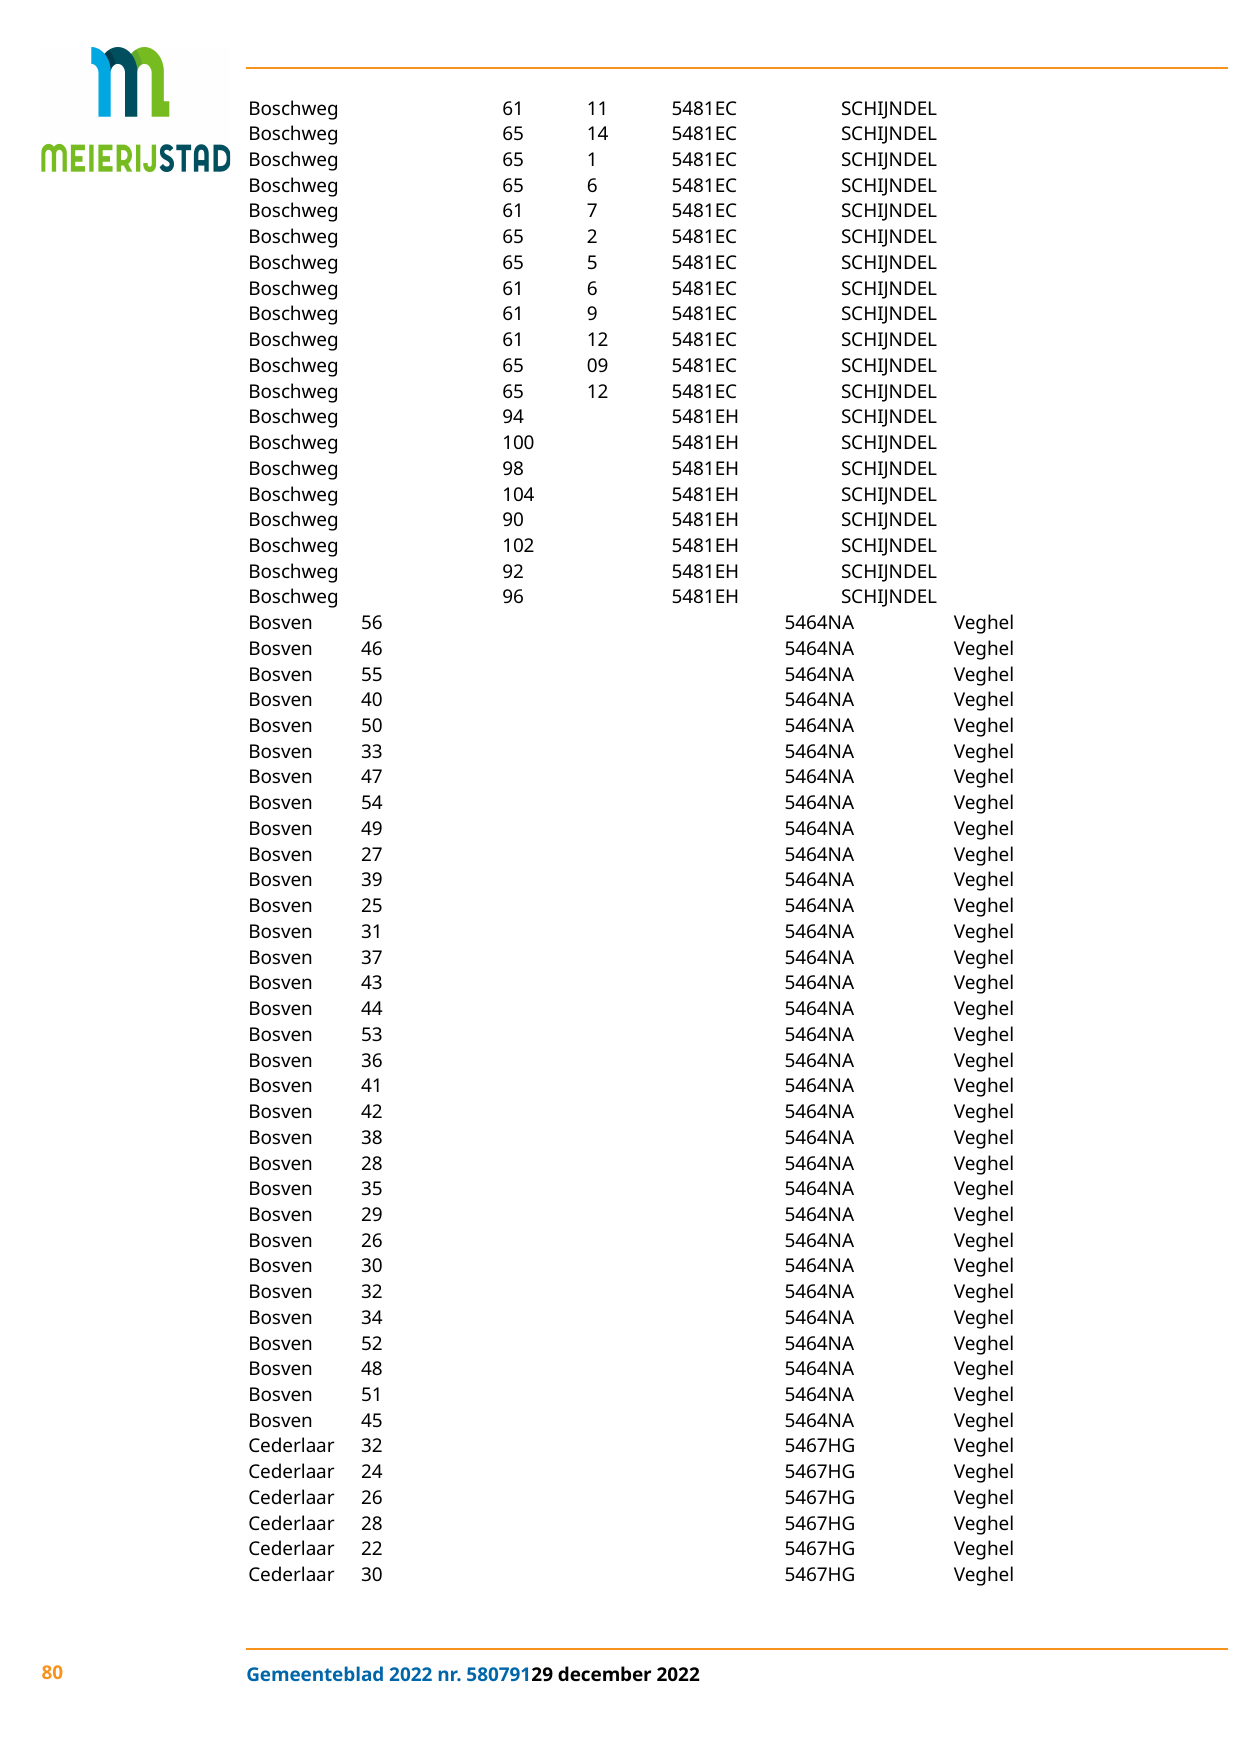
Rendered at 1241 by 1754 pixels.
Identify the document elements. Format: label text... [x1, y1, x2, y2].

table_cell Boschweg [248, 95, 502, 121]
table_cell Bosven [248, 1124, 361, 1150]
table_cell Bosven [248, 738, 361, 764]
table_cell SCHIJNDEL [841, 249, 1066, 275]
table_cell Cederlaar [248, 1459, 361, 1484]
table_cell 5464NA [784, 944, 954, 969]
table_cell SCHIJNDEL [841, 584, 1066, 609]
table_cell SCHIJNDEL [841, 352, 1066, 378]
table_cell SCHIJNDEL [841, 404, 1066, 429]
table_cell [474, 1356, 784, 1381]
table_cell SCHIJNDEL [841, 95, 1066, 121]
table_cell Veghel [954, 970, 1095, 995]
table_cell [474, 918, 784, 944]
table_cell SCHIJNDEL [841, 558, 1066, 584]
table_cell [474, 1253, 784, 1278]
table_cell 5464NA [784, 687, 954, 712]
table_cell 26 [361, 1227, 474, 1253]
table_cell [474, 687, 784, 712]
table_cell 46 [361, 635, 474, 661]
table_cell 5464NA [784, 1175, 954, 1201]
table_cell Veghel [954, 1356, 1095, 1381]
table_cell 48 [361, 1356, 474, 1381]
table_cell 9 [587, 301, 671, 326]
table_cell Boschweg [248, 146, 502, 172]
table_cell Veghel [954, 764, 1095, 789]
table_cell Bosven [248, 661, 361, 687]
table_cell 5464NA [784, 995, 954, 1021]
table_cell 104 [502, 481, 587, 506]
table_cell 5481EC [671, 224, 841, 249]
table_cell SCHIJNDEL [841, 301, 1066, 326]
table_cell 5464NA [784, 764, 954, 789]
table_cell SCHIJNDEL [841, 506, 1066, 532]
table_cell Veghel [954, 1175, 1095, 1201]
table_cell [587, 455, 671, 481]
table_cell Veghel [954, 893, 1095, 918]
table_cell [587, 506, 671, 532]
table_cell Bosven [248, 1407, 361, 1433]
table_cell 65 [502, 146, 587, 172]
table_cell Veghel [954, 867, 1095, 892]
table_cell 5464NA [784, 712, 954, 738]
table_cell Veghel [954, 738, 1095, 764]
table_cell 5481EC [671, 121, 841, 146]
table_cell [474, 1124, 784, 1150]
table_cell 26 [361, 1484, 474, 1510]
table_cell [474, 712, 784, 738]
table_cell [587, 584, 671, 609]
table_cell [587, 481, 671, 506]
table_cell 28 [361, 1150, 474, 1175]
table_cell 54 [361, 790, 474, 815]
table_cell Bosven [248, 1098, 361, 1124]
table_cell Veghel [954, 1150, 1095, 1175]
table_cell Cederlaar [248, 1510, 361, 1536]
table_cell Boschweg [248, 506, 502, 532]
table_cell 22 [361, 1536, 474, 1561]
table_cell [587, 532, 671, 558]
table_cell SCHIJNDEL [841, 532, 1066, 558]
table_cell [474, 1098, 784, 1124]
table_cell 5464NA [784, 1201, 954, 1227]
table_cell Bosven [248, 635, 361, 661]
table_cell Veghel [954, 609, 1095, 635]
table_cell 36 [361, 1047, 474, 1072]
table_cell [474, 1536, 784, 1561]
table_cell Bosven [248, 1175, 361, 1201]
table_cell 5481EC [671, 301, 841, 326]
table_cell [474, 1047, 784, 1072]
table_cell 5467HG [784, 1459, 954, 1484]
table_cell 5481EC [671, 275, 841, 301]
table_cell 65 [502, 121, 587, 146]
table_cell Veghel [954, 841, 1095, 867]
table_cell [474, 1510, 784, 1536]
table_cell 5481EC [671, 198, 841, 223]
table_cell Boschweg [248, 301, 502, 326]
table_cell Veghel [954, 1484, 1095, 1510]
table_cell 5481EH [671, 404, 841, 429]
table_cell Veghel [954, 687, 1095, 712]
table_cell 37 [361, 944, 474, 969]
table_cell Boschweg [248, 455, 502, 481]
table_cell 5464NA [784, 1073, 954, 1098]
table_cell [474, 1278, 784, 1304]
table_cell Veghel [954, 1278, 1095, 1304]
table_cell 5464NA [784, 738, 954, 764]
table_cell 102 [502, 532, 587, 558]
table_cell 5464NA [784, 1330, 954, 1356]
table_cell Cederlaar [248, 1561, 361, 1587]
table_cell Veghel [954, 1047, 1095, 1072]
table_cell Veghel [954, 1124, 1095, 1150]
table_cell Boschweg [248, 429, 502, 455]
table_cell [474, 944, 784, 969]
table_cell 5464NA [784, 1407, 954, 1433]
table_cell [474, 815, 784, 841]
table_cell [474, 1073, 784, 1098]
table_cell Veghel [954, 995, 1095, 1021]
table_cell 98 [502, 455, 587, 481]
table_cell 5464NA [784, 1021, 954, 1047]
table_cell Boschweg [248, 558, 502, 584]
table_cell Bosven [248, 815, 361, 841]
table_cell 1 [587, 146, 671, 172]
table_cell [474, 1021, 784, 1047]
table_cell Boschweg [248, 584, 502, 609]
table_cell 47 [361, 764, 474, 789]
table_cell [474, 1201, 784, 1227]
table_cell Bosven [248, 1381, 361, 1407]
table_cell Veghel [954, 1330, 1095, 1356]
table_cell 5481EH [671, 584, 841, 609]
table_cell Boschweg [248, 481, 502, 506]
table_cell 6 [587, 172, 671, 198]
table_cell 65 [502, 352, 587, 378]
table_cell 5464NA [784, 918, 954, 944]
table_cell Boschweg [248, 378, 502, 403]
table_cell 52 [361, 1330, 474, 1356]
table_cell 5464NA [784, 867, 954, 892]
table_cell SCHIJNDEL [841, 378, 1066, 403]
table_cell Veghel [954, 1304, 1095, 1330]
table_cell [474, 1381, 784, 1407]
table_cell Veghel [954, 1381, 1095, 1407]
table_cell 5464NA [784, 661, 954, 687]
table_cell Bosven [248, 1278, 361, 1304]
table_cell 49 [361, 815, 474, 841]
table_cell 34 [361, 1304, 474, 1330]
table_cell Boschweg [248, 532, 502, 558]
table_cell 5481EC [671, 378, 841, 403]
table_cell [474, 1561, 784, 1587]
table_cell Bosven [248, 1356, 361, 1381]
table_cell [474, 661, 784, 687]
table_cell 5464NA [784, 970, 954, 995]
table_cell Bosven [248, 764, 361, 789]
table_cell Bosven [248, 1201, 361, 1227]
table_cell 5464NA [784, 1253, 954, 1278]
table_cell [587, 404, 671, 429]
table_cell 35 [361, 1175, 474, 1201]
table_cell 50 [361, 712, 474, 738]
table_cell 43 [361, 970, 474, 995]
table_cell 39 [361, 867, 474, 892]
table_cell Veghel [954, 661, 1095, 687]
table_cell 61 [502, 275, 587, 301]
table_cell 5464NA [784, 790, 954, 815]
table_cell 5481EC [671, 249, 841, 275]
table_cell 56 [361, 609, 474, 635]
table_cell [474, 1330, 784, 1356]
table_cell [474, 635, 784, 661]
table_cell 30 [361, 1561, 474, 1587]
table_cell Veghel [954, 1021, 1095, 1047]
table_cell [474, 1304, 784, 1330]
table_cell 51 [361, 1381, 474, 1407]
table_cell SCHIJNDEL [841, 326, 1066, 352]
table_cell [474, 1484, 784, 1510]
table_cell Veghel [954, 1253, 1095, 1278]
table_cell 5464NA [784, 1304, 954, 1330]
table_cell [474, 764, 784, 789]
table_cell 41 [361, 1073, 474, 1098]
table_cell 44 [361, 995, 474, 1021]
table_cell 5464NA [784, 893, 954, 918]
table_cell Veghel [954, 790, 1095, 815]
table_cell 53 [361, 1021, 474, 1047]
table_cell [474, 1407, 784, 1433]
table_cell Boschweg [248, 275, 502, 301]
table_cell Veghel [954, 1433, 1095, 1458]
table_cell 65 [502, 172, 587, 198]
table_cell Bosven [248, 1073, 361, 1098]
table_cell Bosven [248, 1021, 361, 1047]
table_cell 42 [361, 1098, 474, 1124]
table_cell Bosven [248, 995, 361, 1021]
table_cell 24 [361, 1459, 474, 1484]
table_cell 90 [502, 506, 587, 532]
table_cell 38 [361, 1124, 474, 1150]
table_cell 5467HG [784, 1561, 954, 1587]
table_cell Bosven [248, 1150, 361, 1175]
table_cell 5481EH [671, 532, 841, 558]
table_cell 5464NA [784, 1098, 954, 1124]
table_cell [474, 970, 784, 995]
table_cell Bosven [248, 970, 361, 995]
table_cell Veghel [954, 1510, 1095, 1536]
table_cell 5481EC [671, 352, 841, 378]
table_cell Bosven [248, 1047, 361, 1072]
table_cell 6 [587, 275, 671, 301]
table_cell 31 [361, 918, 474, 944]
table_cell 96 [502, 584, 587, 609]
table_cell 33 [361, 738, 474, 764]
table_cell 61 [502, 198, 587, 223]
table_cell 5464NA [784, 1278, 954, 1304]
table_cell Cederlaar [248, 1484, 361, 1510]
table_cell 5 [587, 249, 671, 275]
table_cell 5481EH [671, 506, 841, 532]
table_cell 5464NA [784, 635, 954, 661]
table_cell [474, 1433, 784, 1458]
table_cell 12 [587, 326, 671, 352]
table_cell 5464NA [784, 1124, 954, 1150]
table_cell [474, 995, 784, 1021]
table_cell 2 [587, 224, 671, 249]
table_cell 100 [502, 429, 587, 455]
table_cell Boschweg [248, 224, 502, 249]
table_cell 5464NA [784, 841, 954, 867]
table_cell Veghel [954, 1407, 1095, 1433]
table_cell 5467HG [784, 1536, 954, 1561]
table_cell SCHIJNDEL [841, 481, 1066, 506]
table_cell 5481EC [671, 95, 841, 121]
table_cell 12 [587, 378, 671, 403]
table_cell SCHIJNDEL [841, 121, 1066, 146]
table_cell Veghel [954, 1073, 1095, 1098]
table_cell 11 [587, 95, 671, 121]
table_cell Bosven [248, 1330, 361, 1356]
table_cell 5464NA [784, 609, 954, 635]
table_cell 5481EC [671, 326, 841, 352]
table_cell 5481EH [671, 558, 841, 584]
table_cell [474, 867, 784, 892]
table_cell Veghel [954, 1201, 1095, 1227]
table_cell Veghel [954, 1536, 1095, 1561]
table_cell Cederlaar [248, 1536, 361, 1561]
table_cell Bosven [248, 841, 361, 867]
table_cell 92 [502, 558, 587, 584]
table_cell SCHIJNDEL [841, 146, 1066, 172]
table_cell 5464NA [784, 1150, 954, 1175]
table_cell [474, 1150, 784, 1175]
table_cell Bosven [248, 790, 361, 815]
table_cell Cederlaar [248, 1433, 361, 1458]
table_cell 32 [361, 1278, 474, 1304]
table_cell 5481EH [671, 429, 841, 455]
table_cell SCHIJNDEL [841, 455, 1066, 481]
table_cell Bosven [248, 1253, 361, 1278]
table_cell Veghel [954, 1459, 1095, 1484]
table_cell 65 [502, 224, 587, 249]
table_cell 55 [361, 661, 474, 687]
table_cell [587, 429, 671, 455]
table_cell 65 [502, 378, 587, 403]
table_cell 32 [361, 1433, 474, 1458]
table_cell 09 [587, 352, 671, 378]
table_cell SCHIJNDEL [841, 275, 1066, 301]
table_cell [587, 558, 671, 584]
table_cell Bosven [248, 1304, 361, 1330]
table_cell 5481EC [671, 146, 841, 172]
table_cell SCHIJNDEL [841, 198, 1066, 223]
table_cell 5467HG [784, 1484, 954, 1510]
table_cell 45 [361, 1407, 474, 1433]
table_cell 61 [502, 326, 587, 352]
table_cell 5464NA [784, 1047, 954, 1072]
table_cell 40 [361, 687, 474, 712]
table_cell Bosven [248, 867, 361, 892]
table_cell Bosven [248, 712, 361, 738]
table_cell [474, 1227, 784, 1253]
table_cell Veghel [954, 1561, 1095, 1587]
table_cell 5464NA [784, 815, 954, 841]
table_cell [474, 841, 784, 867]
table_cell 5464NA [784, 1227, 954, 1253]
table_cell 29 [361, 1201, 474, 1227]
table_cell 5481EC [671, 172, 841, 198]
table_cell Bosven [248, 893, 361, 918]
table_cell Bosven [248, 609, 361, 635]
table_cell 5467HG [784, 1433, 954, 1458]
table_cell [474, 790, 784, 815]
table_cell Veghel [954, 1227, 1095, 1253]
table_cell 27 [361, 841, 474, 867]
table_cell [474, 1175, 784, 1201]
table_cell 5481EH [671, 481, 841, 506]
table_cell 94 [502, 404, 587, 429]
table_cell [474, 738, 784, 764]
table_cell 5464NA [784, 1381, 954, 1407]
table_cell 5481EH [671, 455, 841, 481]
table_cell 61 [502, 301, 587, 326]
table_cell Boschweg [248, 326, 502, 352]
table_cell 65 [502, 249, 587, 275]
picture [41, 47, 231, 172]
table_cell 30 [361, 1253, 474, 1278]
table_cell SCHIJNDEL [841, 224, 1066, 249]
table_cell [474, 1459, 784, 1484]
table_cell 14 [587, 121, 671, 146]
table_cell Boschweg [248, 121, 502, 146]
table_cell Veghel [954, 918, 1095, 944]
table_cell 5464NA [784, 1356, 954, 1381]
table_cell Boschweg [248, 172, 502, 198]
table_cell Boschweg [248, 404, 502, 429]
table_cell 61 [502, 95, 587, 121]
table_cell Bosven [248, 918, 361, 944]
table_cell 28 [361, 1510, 474, 1536]
table_cell [474, 893, 784, 918]
table_cell Bosven [248, 1227, 361, 1253]
table_cell Boschweg [248, 352, 502, 378]
table_cell Bosven [248, 687, 361, 712]
table_cell [474, 609, 784, 635]
table_cell Veghel [954, 815, 1095, 841]
table_cell Veghel [954, 712, 1095, 738]
table_cell Veghel [954, 1098, 1095, 1124]
table_cell 7 [587, 198, 671, 223]
table_cell 25 [361, 893, 474, 918]
table_cell Boschweg [248, 198, 502, 223]
table_cell Boschweg [248, 249, 502, 275]
table_cell Veghel [954, 944, 1095, 969]
table_cell Veghel [954, 635, 1095, 661]
table_cell SCHIJNDEL [841, 172, 1066, 198]
table_cell SCHIJNDEL [841, 429, 1066, 455]
table_cell Bosven [248, 944, 361, 969]
table_cell 5467HG [784, 1510, 954, 1536]
